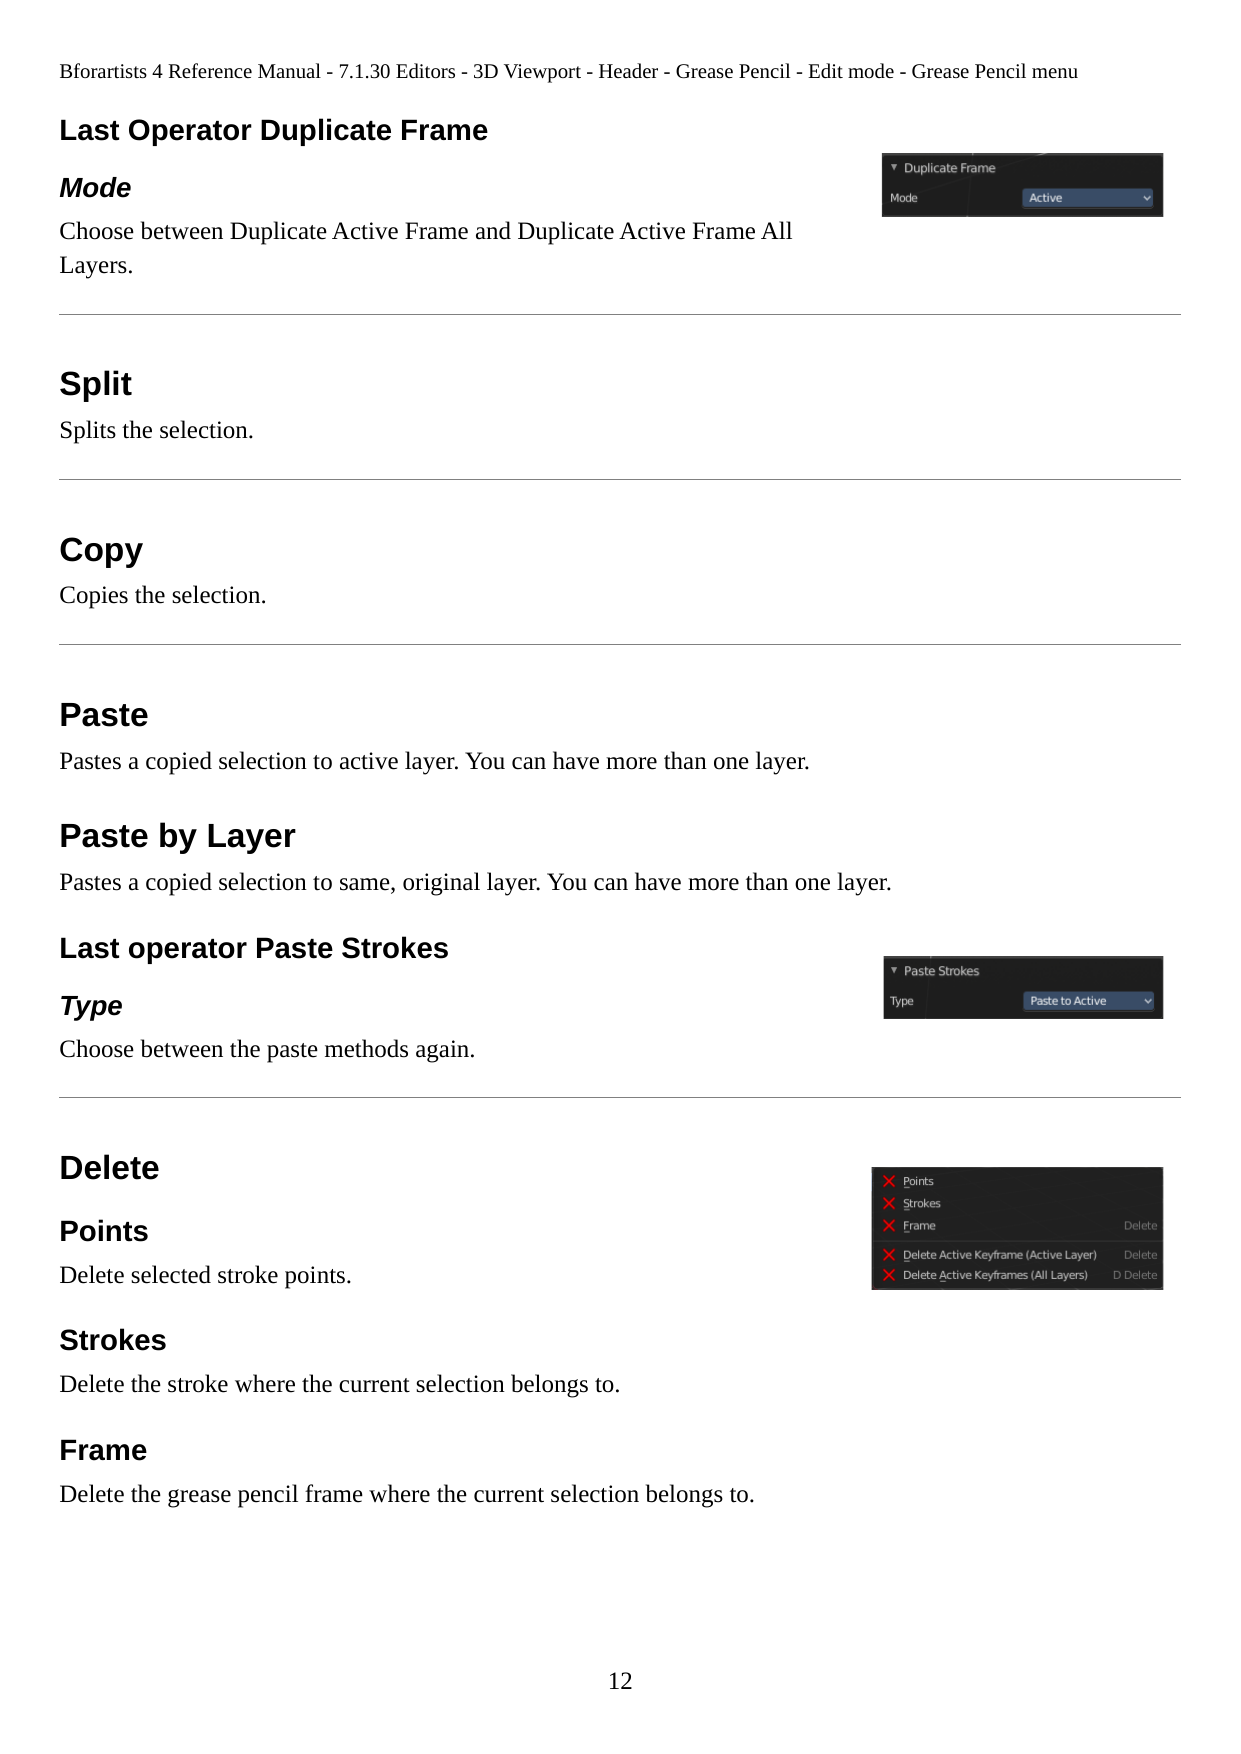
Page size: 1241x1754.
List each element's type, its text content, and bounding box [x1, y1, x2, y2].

subtitle [1164, 171, 1181, 203]
text Pastes a copied selection to same, original layer. You can have more than one layer. [59, 867, 1181, 896]
subtitle Copy [59, 529, 1181, 568]
subtitle Strokes [59, 1323, 1181, 1357]
subtitle Split [59, 364, 1181, 403]
text Splits the selection. [59, 415, 1181, 444]
text Pastes a copied selection to active layer. You can have more than one layer. [59, 746, 1181, 774]
subtitle Last operator Paste Strokes [59, 931, 1181, 964]
picture [871, 1167, 1164, 1290]
text Delete selected stroke points. [59, 1260, 871, 1288]
subtitle Paste by Layer [59, 816, 1181, 854]
picture [883, 956, 1164, 1019]
subtitle Mode [59, 171, 881, 203]
subtitle Delete [59, 1148, 1181, 1186]
text Choose between the paste methods again. [59, 1034, 1181, 1062]
subtitle Paste [59, 695, 1181, 733]
subtitle [1164, 1213, 1181, 1247]
text Copies the selection. [59, 581, 1181, 609]
subtitle Points [59, 1213, 871, 1247]
picture [881, 153, 1164, 217]
text Delete the stroke where the current selection belongs to. [59, 1369, 1181, 1398]
subtitle Frame [59, 1433, 1181, 1467]
text Choose between Duplicate Active Frame and Duplicate Active Frame All Layers. [59, 216, 1181, 279]
text Delete the grease pencil frame where the current selection belongs to. [59, 1479, 1181, 1508]
subtitle Type [59, 989, 1181, 1021]
subtitle Last Operator Duplicate Frame [59, 113, 1181, 146]
